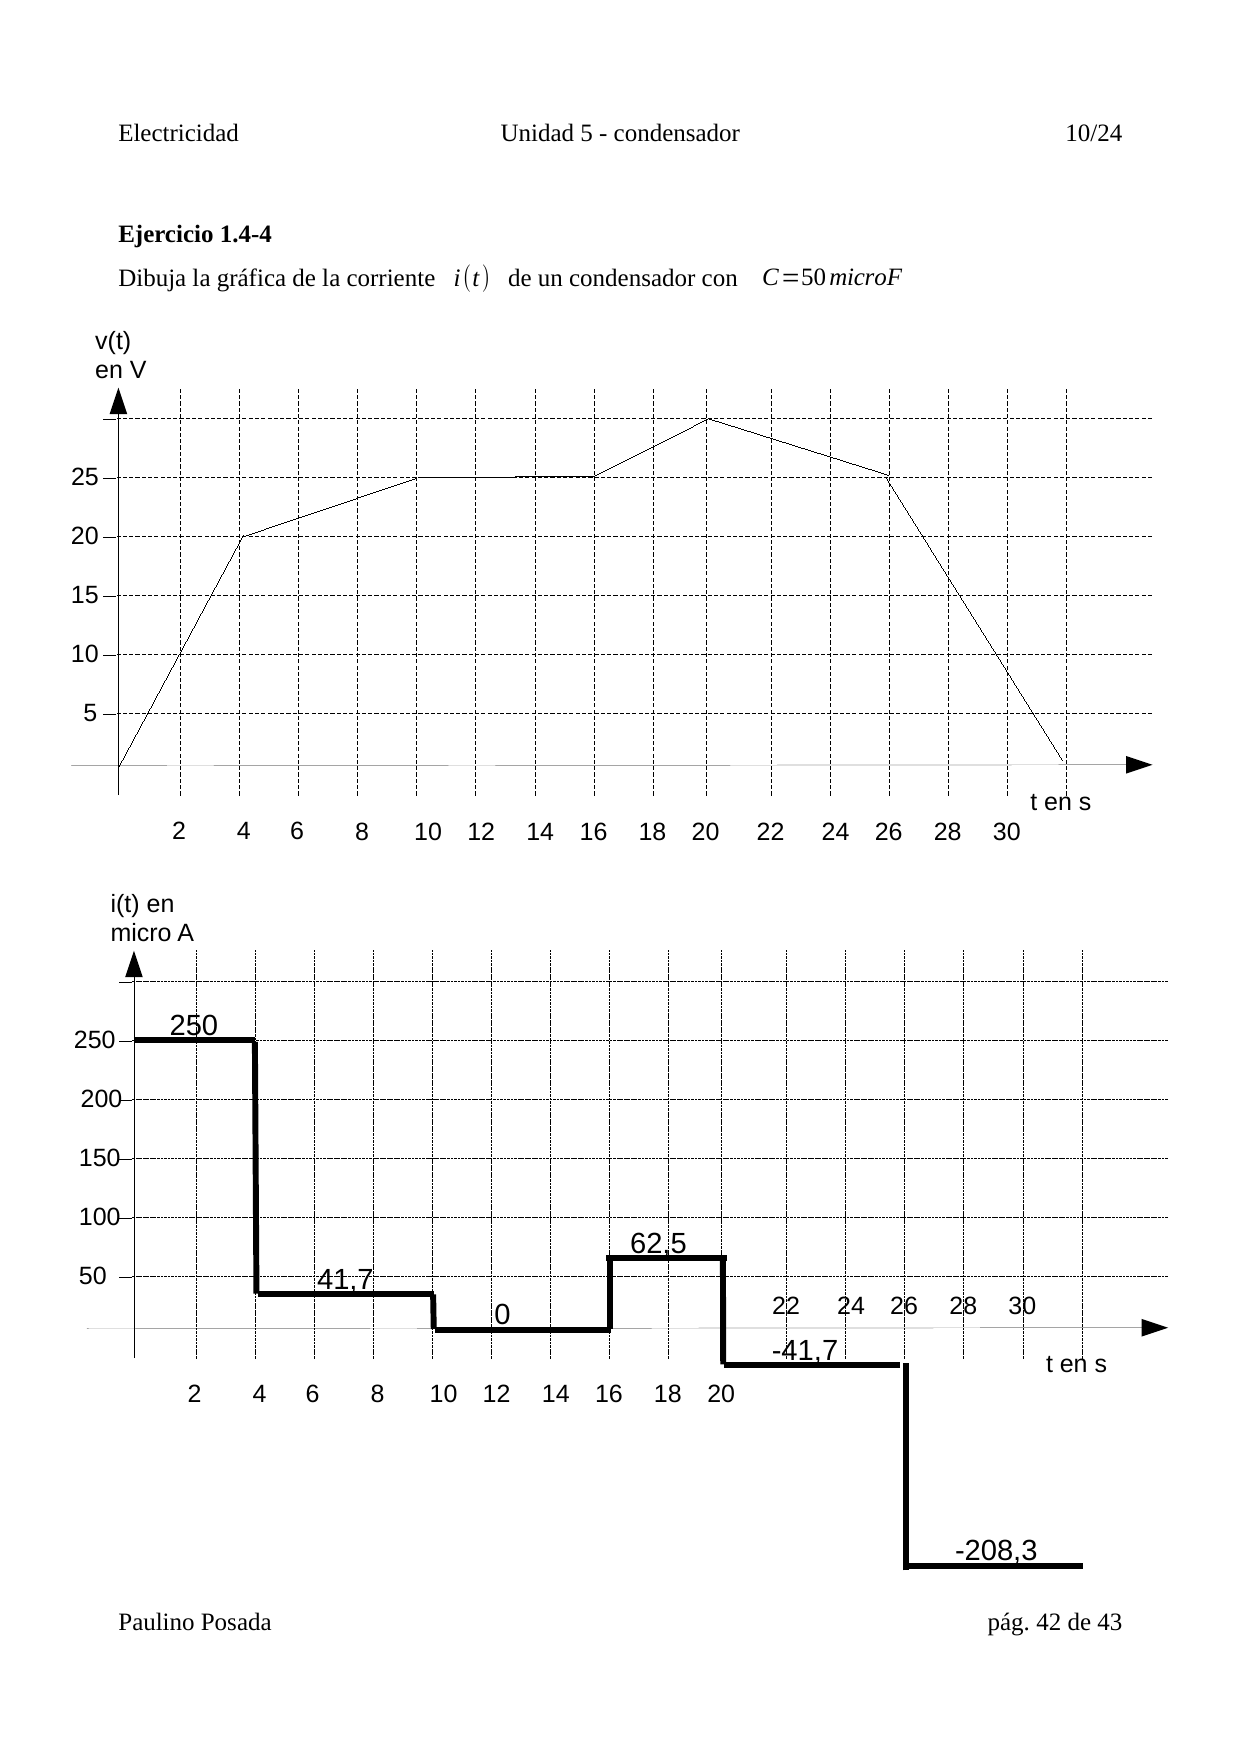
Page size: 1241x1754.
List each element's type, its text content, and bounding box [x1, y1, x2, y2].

text Ejercicio 1.4-4 [118, 219, 1122, 248]
text Dibuja la gráfica de la corrientede un condensador con [118, 263, 1122, 293]
